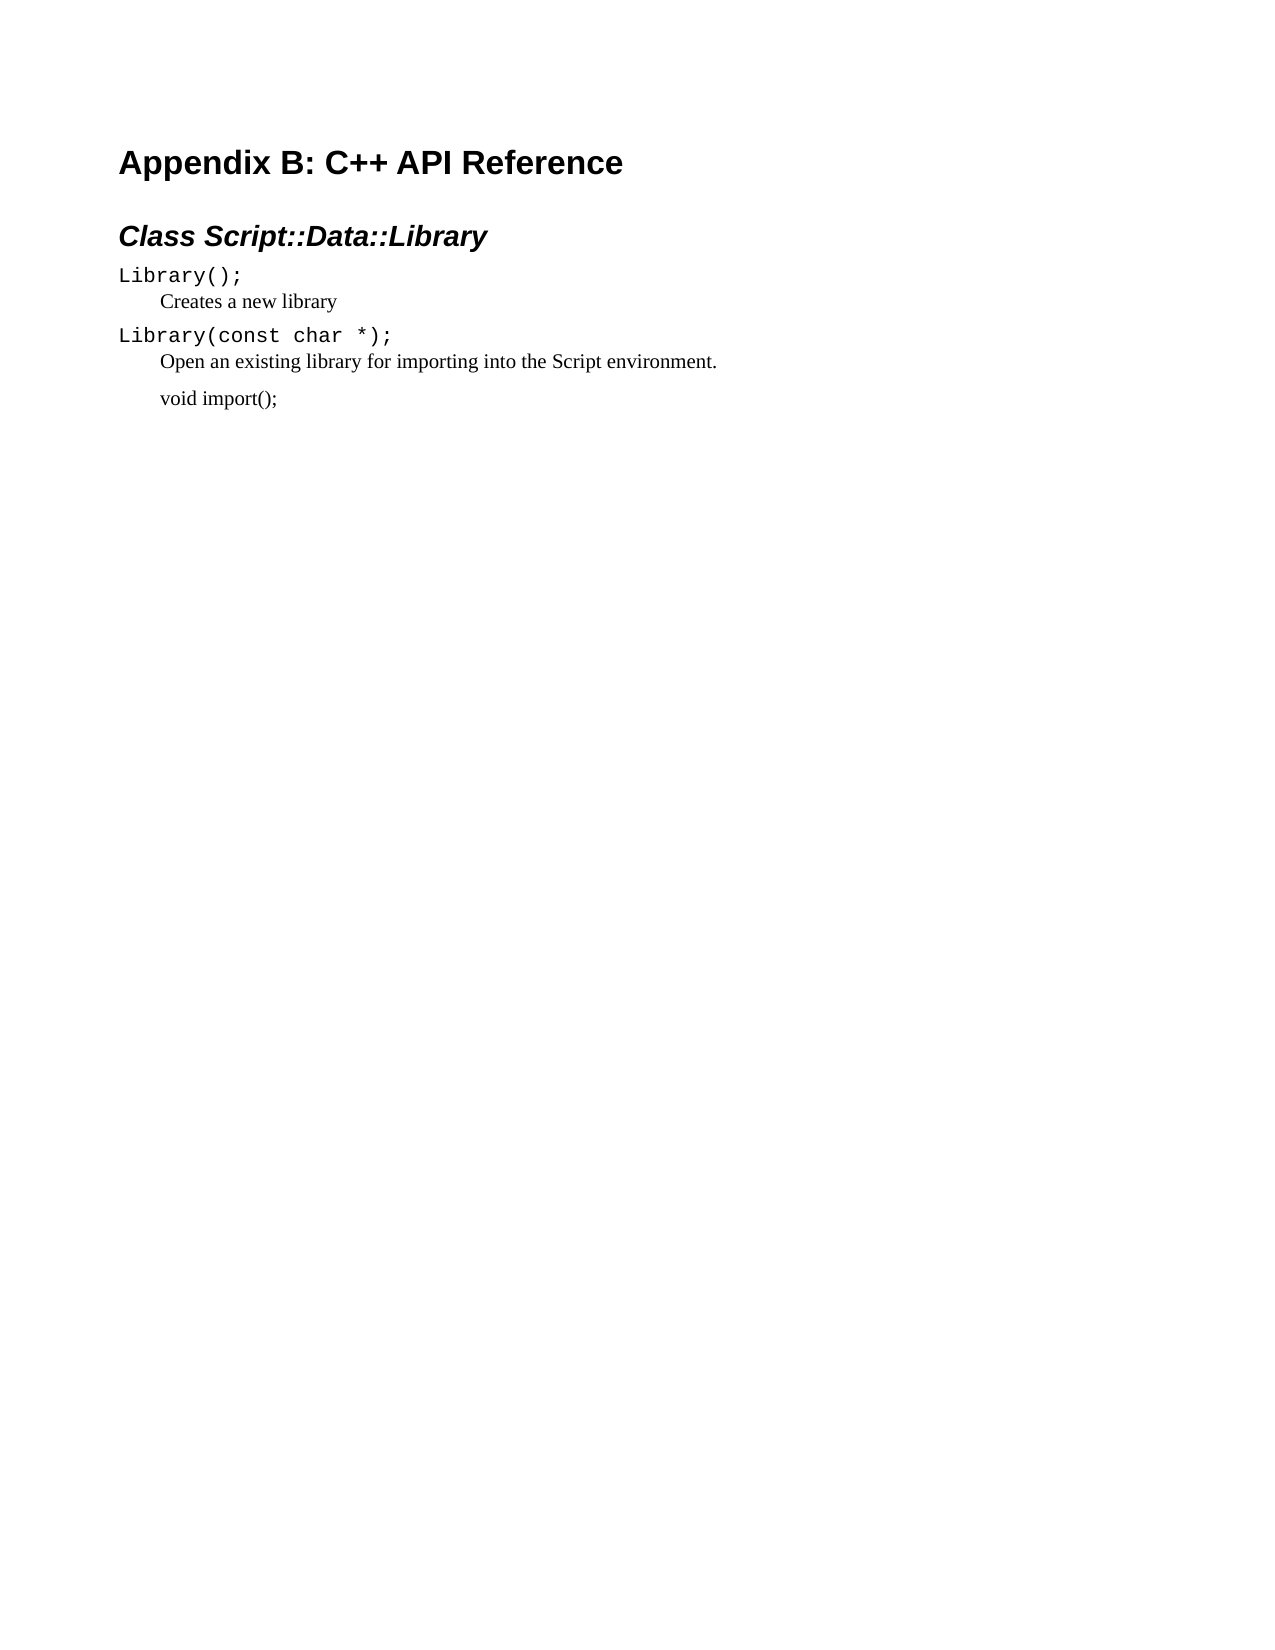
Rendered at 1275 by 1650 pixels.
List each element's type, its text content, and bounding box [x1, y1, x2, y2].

text Library(const char *); [118, 326, 1157, 349]
text Library(); [118, 265, 1157, 289]
text Creates a new library [118, 289, 1157, 313]
subtitle Appendix B: C++ API Reference [118, 143, 1157, 182]
text void import(); [118, 386, 1157, 410]
text Open an existing library for importing into the Script environment. [118, 349, 1157, 373]
subtitle Class Script::Data::Library [118, 219, 1157, 253]
